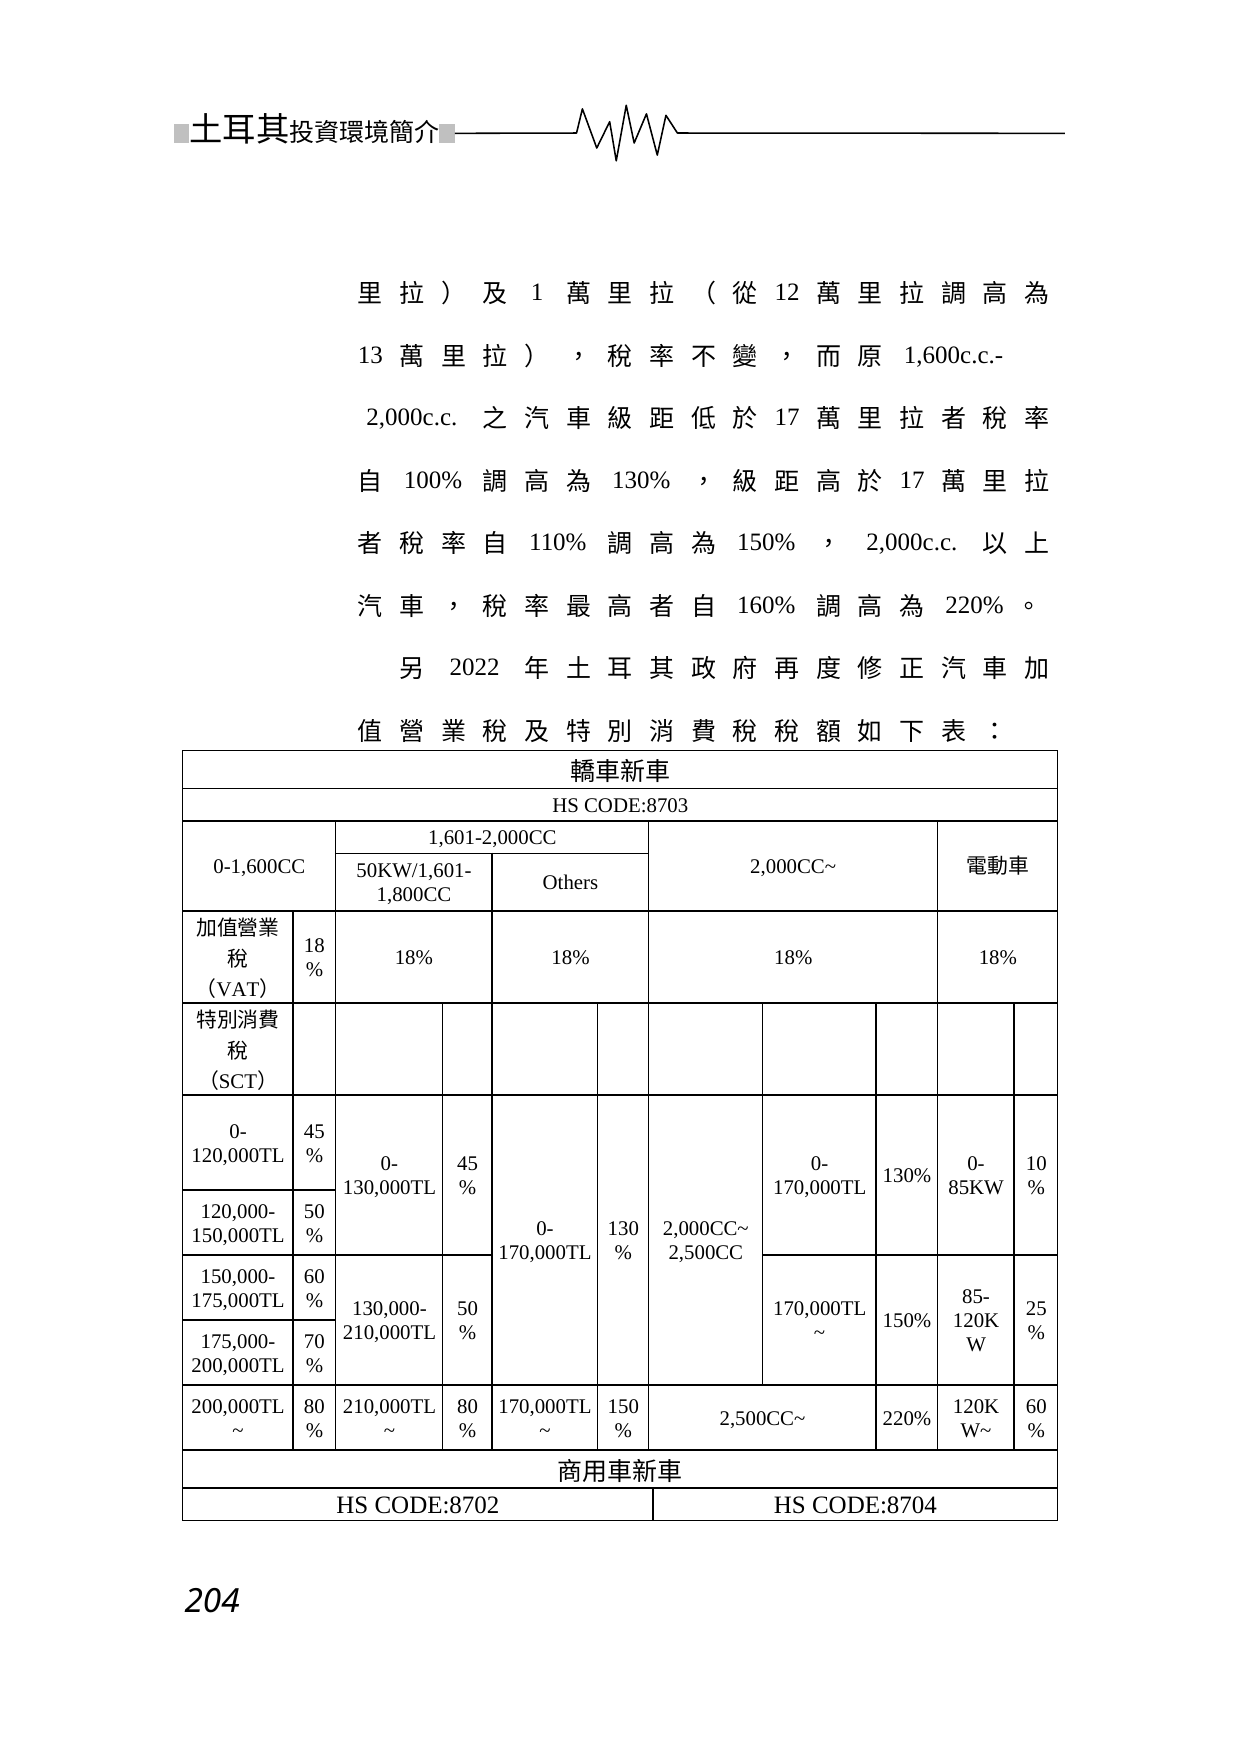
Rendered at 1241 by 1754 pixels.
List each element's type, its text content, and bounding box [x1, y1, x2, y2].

table_cell 130% [598, 1096, 648, 1384]
table_cell 0-130,000TL [336, 1096, 442, 1254]
table_cell 130% [877, 1096, 937, 1254]
table_cell 18% [938, 912, 1057, 1002]
table_cell [763, 1004, 875, 1094]
table_cell 170,000TL~ [763, 1256, 875, 1384]
table_cell [493, 1004, 597, 1094]
table_cell 0-85KW [938, 1096, 1013, 1254]
table_cell 175,000-200,000TL [183, 1321, 292, 1384]
table_cell [443, 1004, 491, 1094]
text 里拉）及1萬里拉（從12萬里拉調高為13萬里拉），稅率不變，而原1,600c.c.-2,000c.c.之汽車級距低於17萬里拉者稅率自100%調高為130%，級距高於17萬里拉者稅率自110%調高為150%，2,000c.c.以上汽車，稅率最高者自160%調高為220%。 [330, 250, 1058, 625]
table_cell 45% [443, 1096, 491, 1254]
text 另2022年土耳其政府再度修正汽車加值營業稅及特別消費稅稅額如下表： [330, 625, 1058, 750]
table_cell 120,000-150,000TL [183, 1191, 292, 1254]
table_cell 170,000TL~ [493, 1386, 597, 1449]
table_cell [938, 1004, 1013, 1094]
table_cell 0-170,000TL [763, 1096, 875, 1254]
table_cell 80% [294, 1386, 335, 1449]
table_cell 2,000CC~ [649, 822, 937, 910]
table_cell 60% [1015, 1386, 1057, 1449]
table_cell 1,601-2,000CC [336, 822, 648, 852]
table_cell 0-170,000TL [493, 1096, 597, 1384]
table_cell 50% [294, 1191, 335, 1254]
table_cell 150,000-175,000TL [183, 1256, 292, 1319]
table_cell 2,500CC~ [649, 1386, 875, 1449]
table_cell 0-120,000TL [183, 1096, 292, 1189]
table_cell [1015, 1004, 1057, 1094]
table_cell HS CODE:8703 [183, 789, 1057, 820]
table_cell 120KW~ [938, 1386, 1013, 1449]
table_cell 18% [336, 912, 491, 1002]
table_cell HS CODE:8704 [654, 1489, 1057, 1520]
table_cell 200,000TL~ [183, 1386, 292, 1449]
table_cell 2,000CC~ 2,500CC [649, 1096, 762, 1384]
table_cell 10% [1015, 1096, 1057, 1254]
table_cell HS CODE:8702 [183, 1489, 652, 1520]
table_cell 25% [1015, 1256, 1057, 1384]
table_cell 50KW/1,601-1,800CC [336, 854, 491, 910]
table_cell 0-1,600CC [183, 822, 335, 910]
table_cell 130,000-210,000TL [336, 1256, 442, 1384]
table_cell 210,000TL~ [336, 1386, 442, 1449]
table_cell 商用車新車 [183, 1451, 1057, 1487]
table_cell [877, 1004, 937, 1094]
table_cell 50% [443, 1256, 491, 1384]
table_cell [336, 1004, 442, 1094]
table_cell 220% [877, 1386, 937, 1449]
table_header 轎車新車 [183, 751, 1057, 787]
table_cell 加值營業稅（VAT） [183, 912, 292, 1002]
table_cell [598, 1004, 648, 1094]
table_cell 18% [493, 912, 648, 1002]
table_cell 85-120KW [938, 1256, 1013, 1384]
table_cell 45% [294, 1096, 335, 1189]
table_cell [294, 1004, 335, 1094]
table_cell 電動車 [938, 822, 1057, 910]
table_cell 70% [294, 1321, 335, 1384]
table_cell 80% [443, 1386, 491, 1449]
table_cell 18% [649, 912, 937, 1002]
table_cell 150% [877, 1256, 937, 1384]
table_cell 60% [294, 1256, 335, 1319]
table_cell 18% [294, 912, 335, 1002]
table_cell 150% [598, 1386, 648, 1449]
table_cell [649, 1004, 762, 1094]
table_cell 特別消費稅（SCT） [183, 1004, 292, 1094]
table_cell Others [493, 854, 648, 910]
